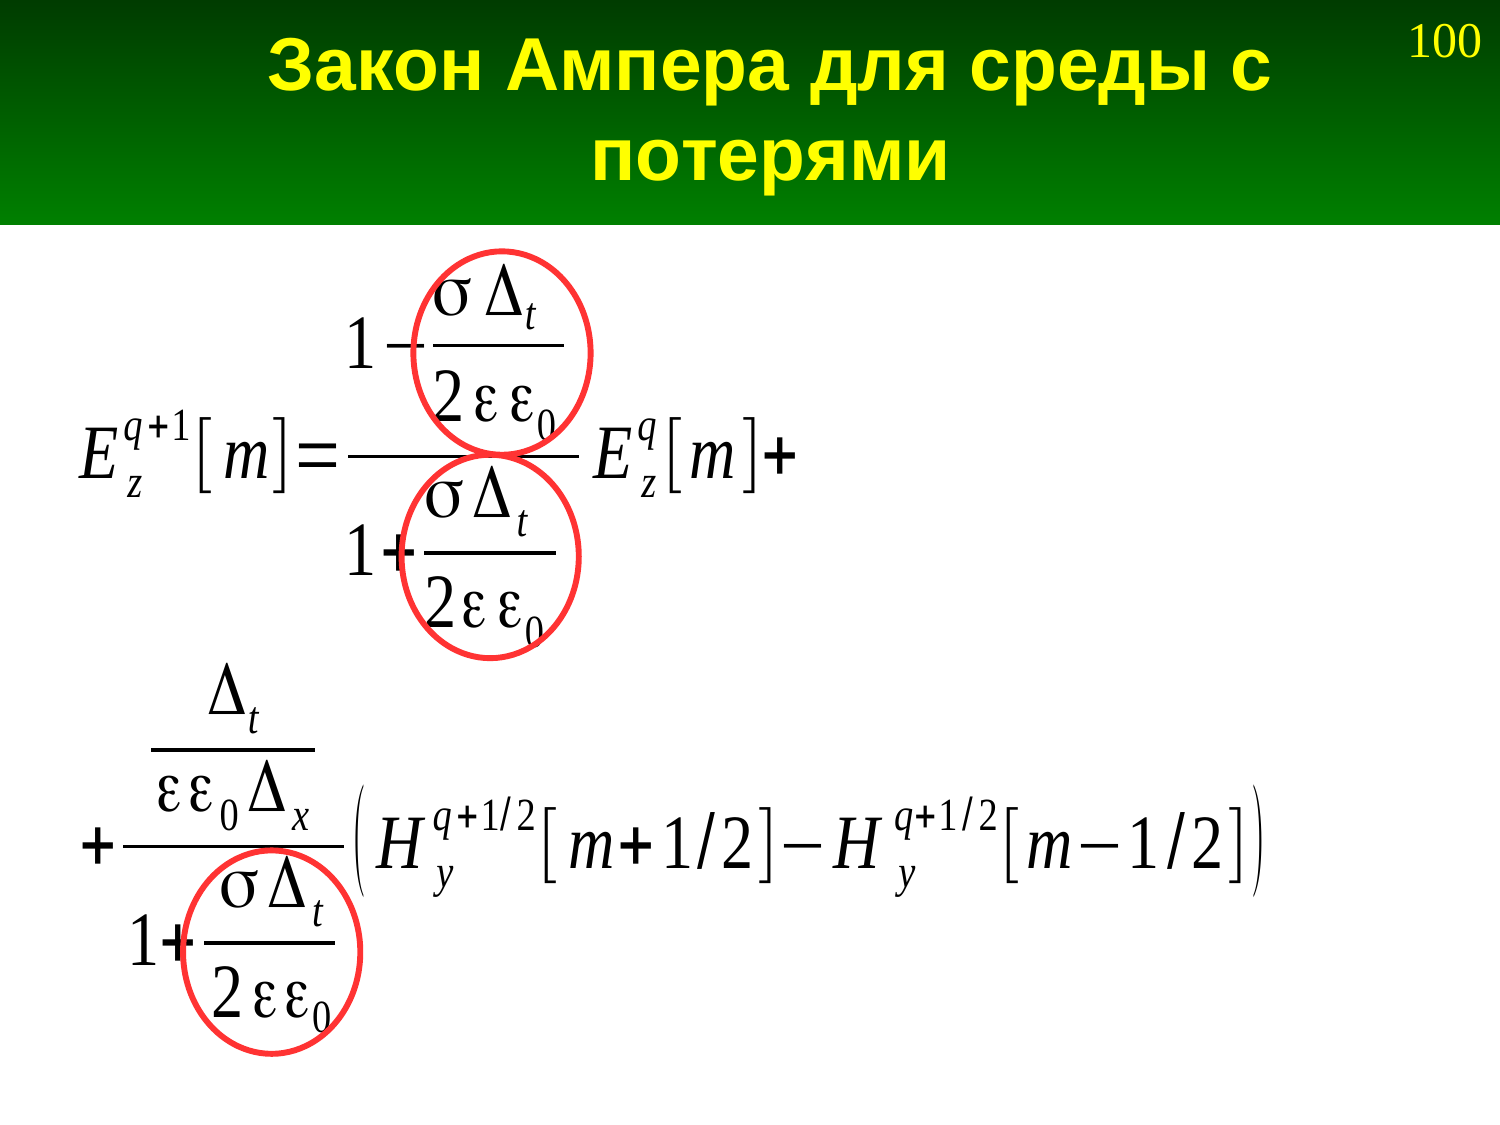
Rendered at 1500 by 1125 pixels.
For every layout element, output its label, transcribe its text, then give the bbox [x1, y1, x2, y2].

chart [405, 458, 575, 655]
chart [187, 854, 357, 1045]
chart [59, 257, 1279, 1045]
chart [417, 257, 587, 451]
title Закон Ампера для среды с потерями [100, 7, 1441, 204]
